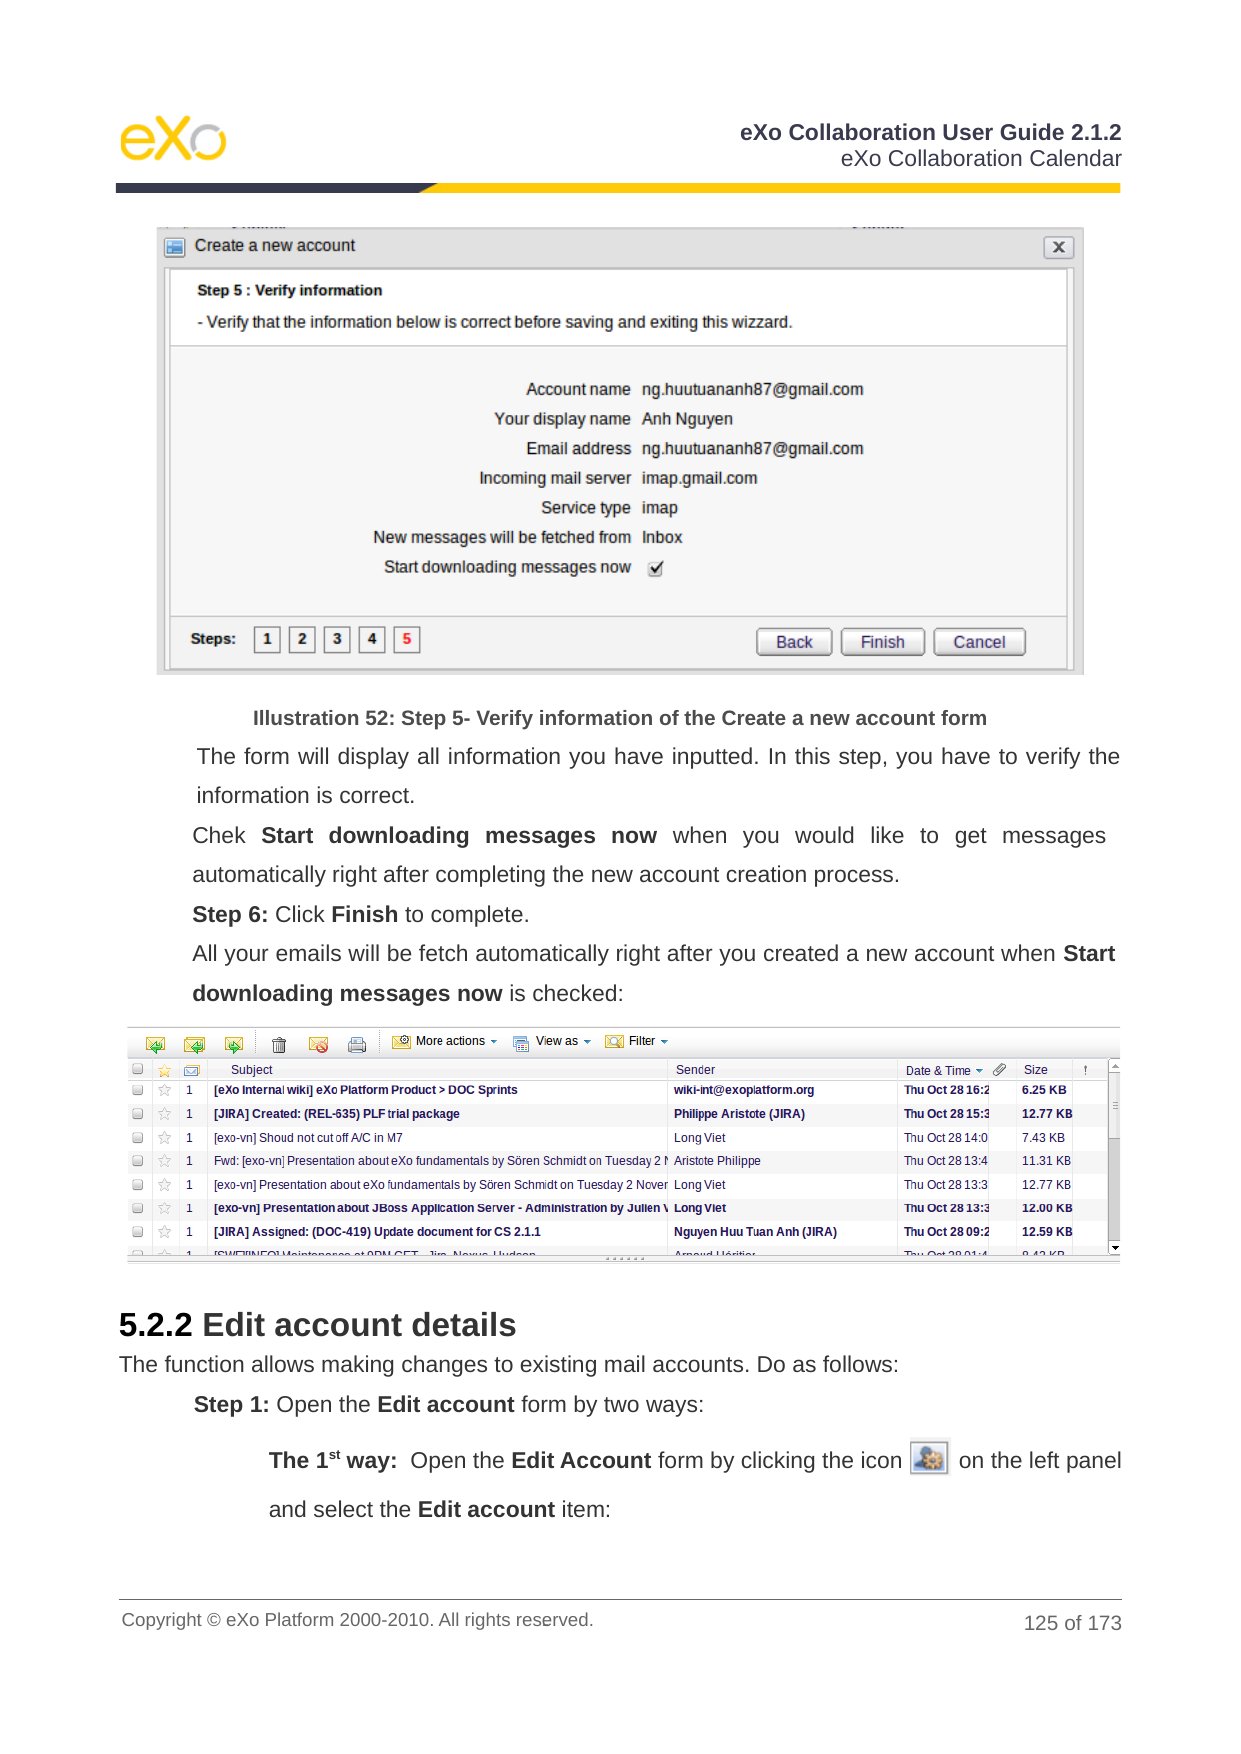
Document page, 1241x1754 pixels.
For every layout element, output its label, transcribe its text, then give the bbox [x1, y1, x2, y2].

text The function allows making changes to existing mail accounts. Do as follows: [118, 1351, 1122, 1378]
list The form will display all information you have inputted. In this step, you have to verify the information is correct. [159, 675, 1122, 809]
picture [120, 115, 227, 161]
text Chek Start downloading messages now when you would like to get messages automatically right after completing the new account creation process. [118, 822, 1122, 888]
picture [115, 183, 1121, 193]
text All your emails will be fetch automatically right after you created a new account when Start downloading messages now is checked: [118, 940, 1122, 1006]
subtitle Edit account details [118, 1305, 1122, 1344]
list Step 1: Open the Edit account form by two ways: [156, 1391, 1122, 1417]
picture [156, 227, 1084, 675]
list The 1st way: Open the Edit Account form by clicking the iconon the left panel and select the Edit account item: [231, 1430, 1122, 1522]
picture [127, 1026, 1121, 1264]
text Step 6: Click Finish to complete. [118, 901, 1122, 927]
picture [910, 1437, 952, 1476]
list Illustration 52: Step 5- Verify information of the Create a new account form [157, 675, 1084, 730]
